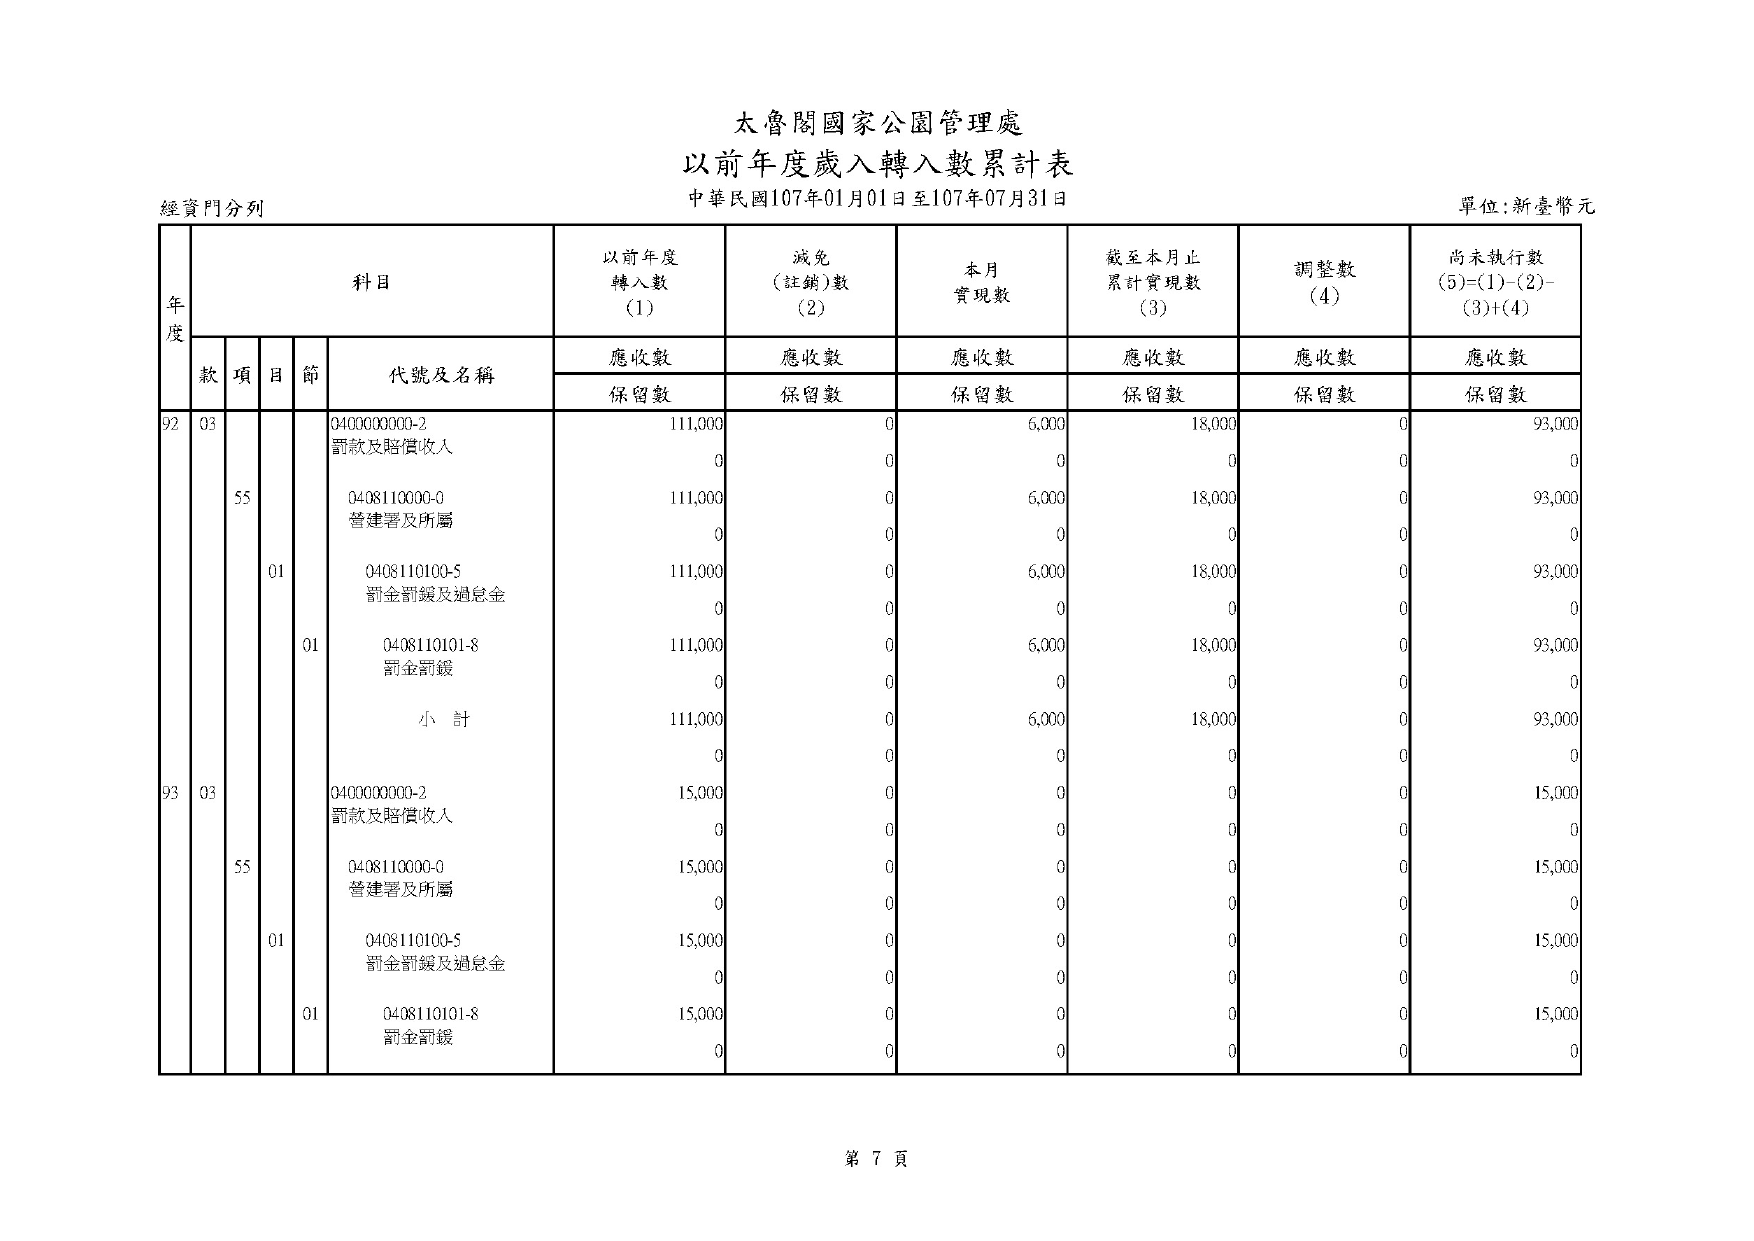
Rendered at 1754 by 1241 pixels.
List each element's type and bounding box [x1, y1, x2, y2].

picture [59, 59, 1695, 1216]
